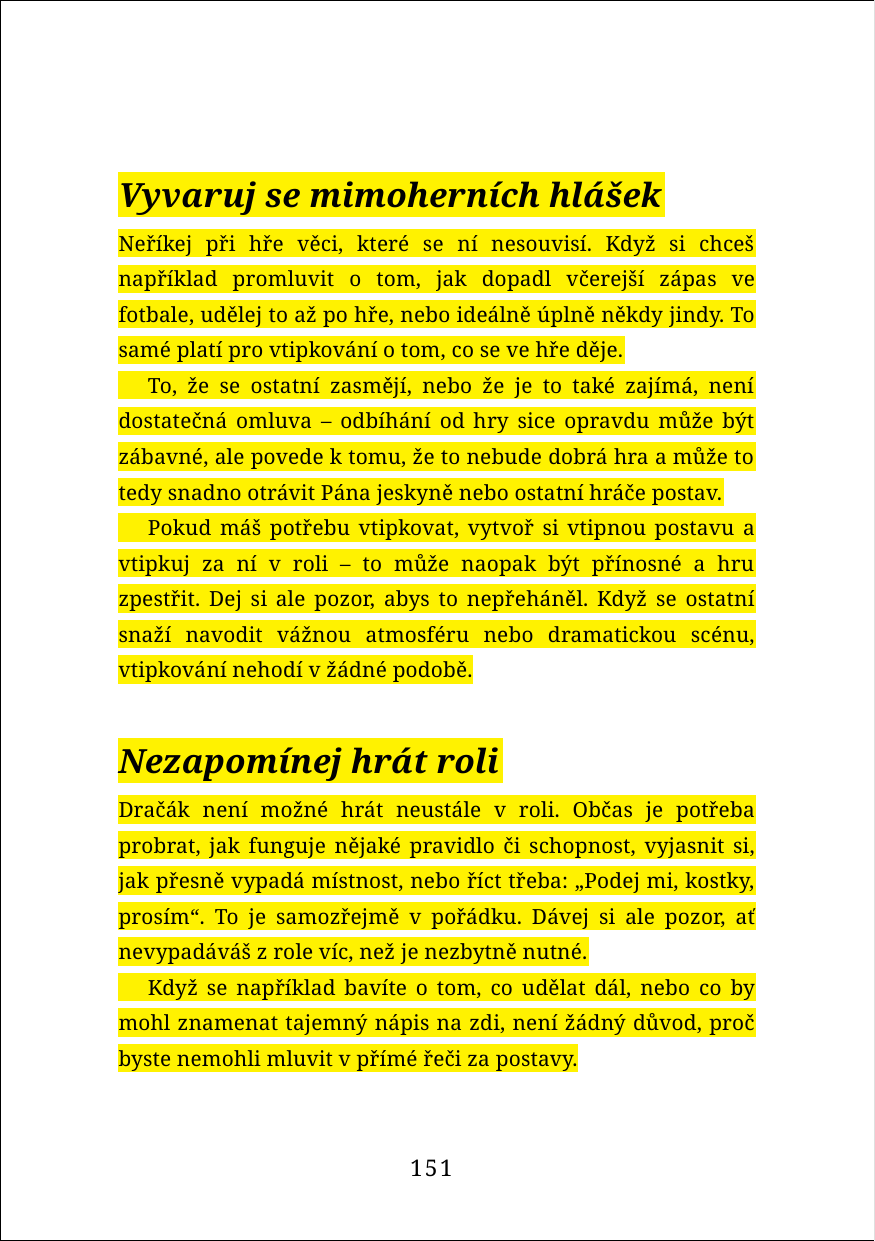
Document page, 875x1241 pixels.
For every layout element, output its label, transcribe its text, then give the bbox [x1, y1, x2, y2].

subtitle Nezapomínej hrát roli [118, 738, 756, 783]
text Dračák není možné hrát neustále v roli. Občas je potřeba probrat, jak funguje nějaké pravidlo či schopnost, vyjasnit si, jak přesně vypadá místnost, nebo říct třeba: „Podej mi, kostky, prosím“. To je samozřejmě v pořádku. Dávej si ale pozor, ať nevypadáváš z role víc, než je nezbytně nutné. Když se například bavíte o tom, co udělat dál, nebo co by mohl znamenat tajemný nápis na zdi, není žádný důvod, proč byste nemohli mluvit v přímé řeči za postavy. [118, 795, 756, 1072]
subtitle Vyvaruj se mimoherních hlášek [118, 172, 756, 217]
text Neříkej při hře věci, které se ní nesouvisí. Když si chceš například promluvit o tom, jak dopadl včerejší zápas ve fotbale, udělej to až po hře, nebo ideálně úplně někdy jindy. To samé platí pro vtipkování o tom, co se ve hře děje. To, že se ostatní zasmějí, nebo že je to také zajímá, není dostatečná omluva – odbíhání od hry sice opravdu může být zábavné, ale povede k tomu, že to nebude dobrá hra a může to tedy snadno otrávit Pána jeskyně nebo ostatní hráče postav. Pokud máš potřebu vtipkovat, vytvoř si vtipnou postavu a vtipkuj za ní v roli – to může naopak být přínosné a hru zpestřit. Dej si ale pozor, abys to nepřeháněl. Když se ostatní snaží navodit vážnou atmosféru nebo dramatickou scénu, vtipkování nehodí v žádné podobě. [118, 229, 756, 684]
